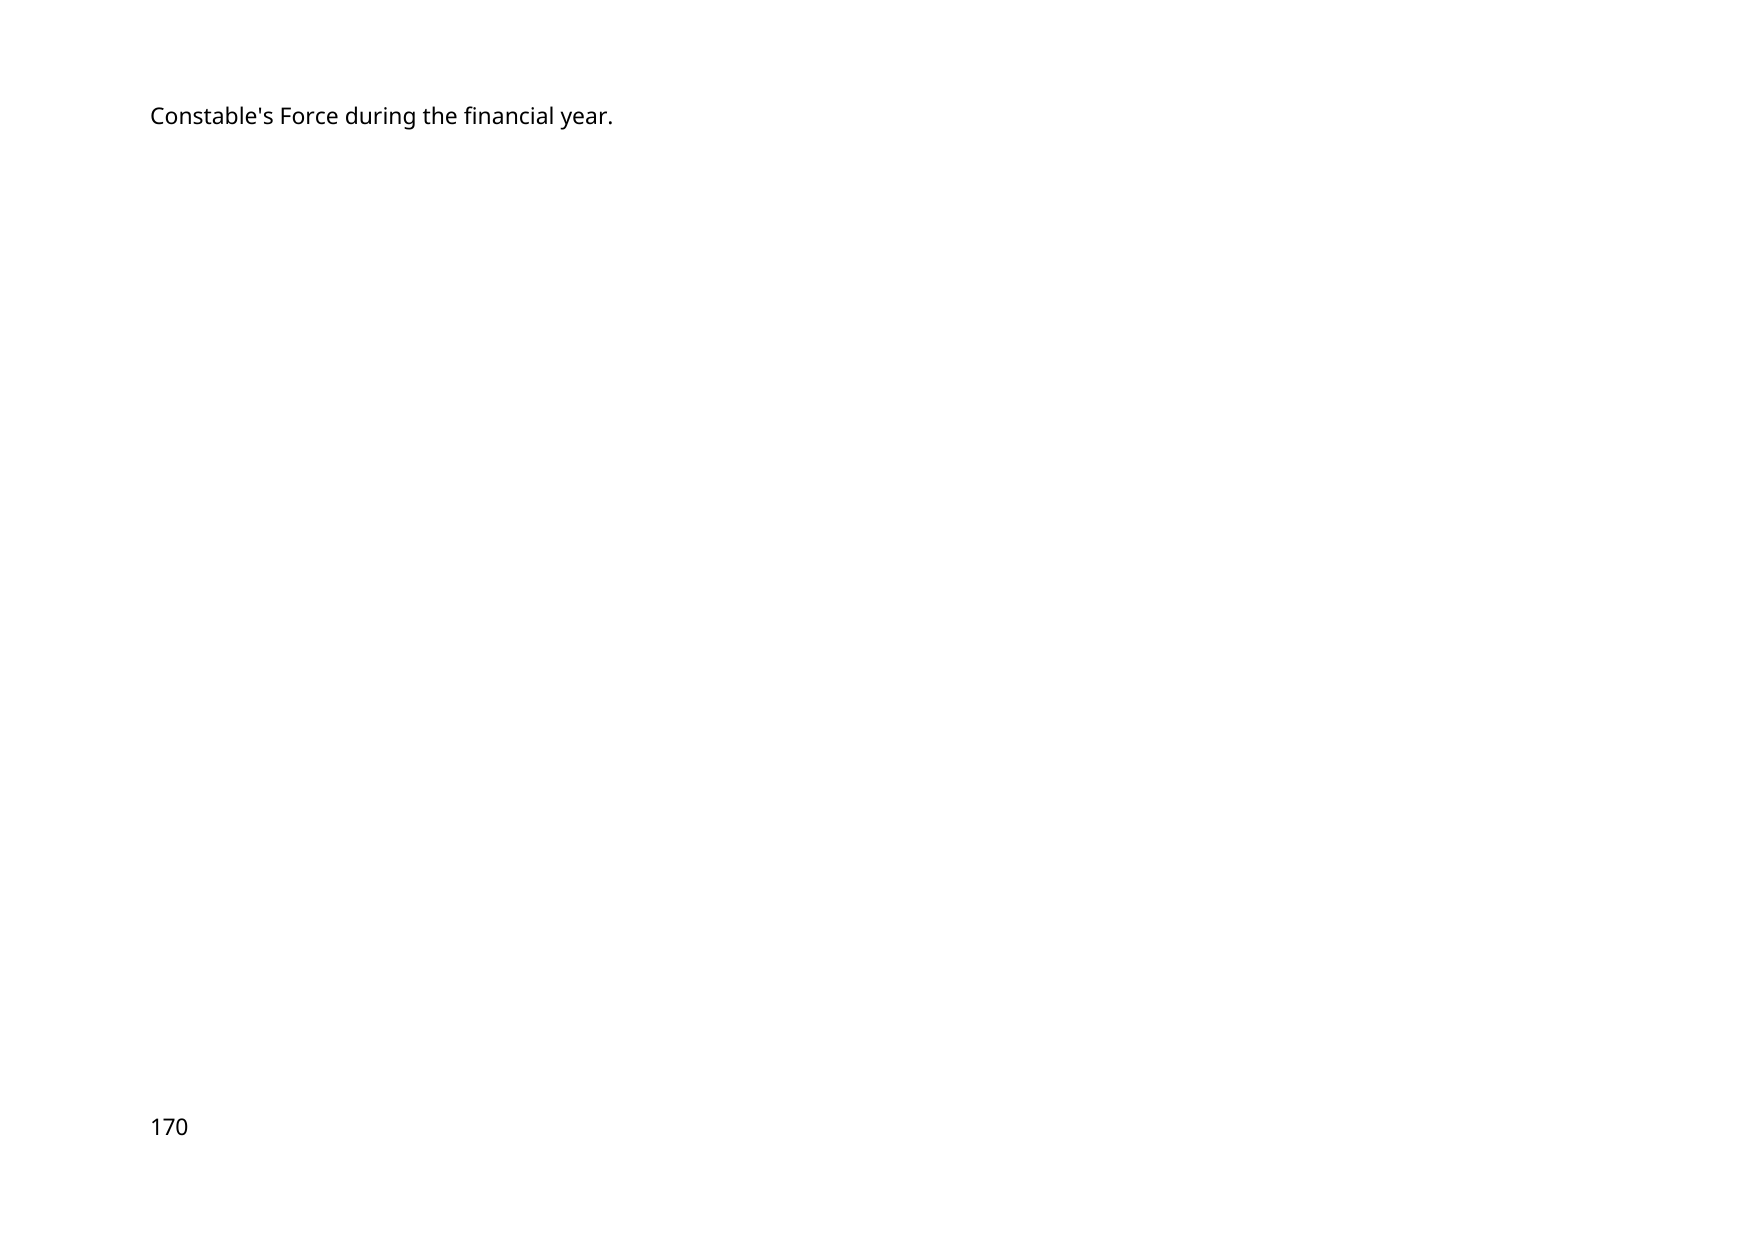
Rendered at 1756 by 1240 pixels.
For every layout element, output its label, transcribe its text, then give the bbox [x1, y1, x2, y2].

text Constable's Force during the financial year. [150, 100, 1606, 131]
